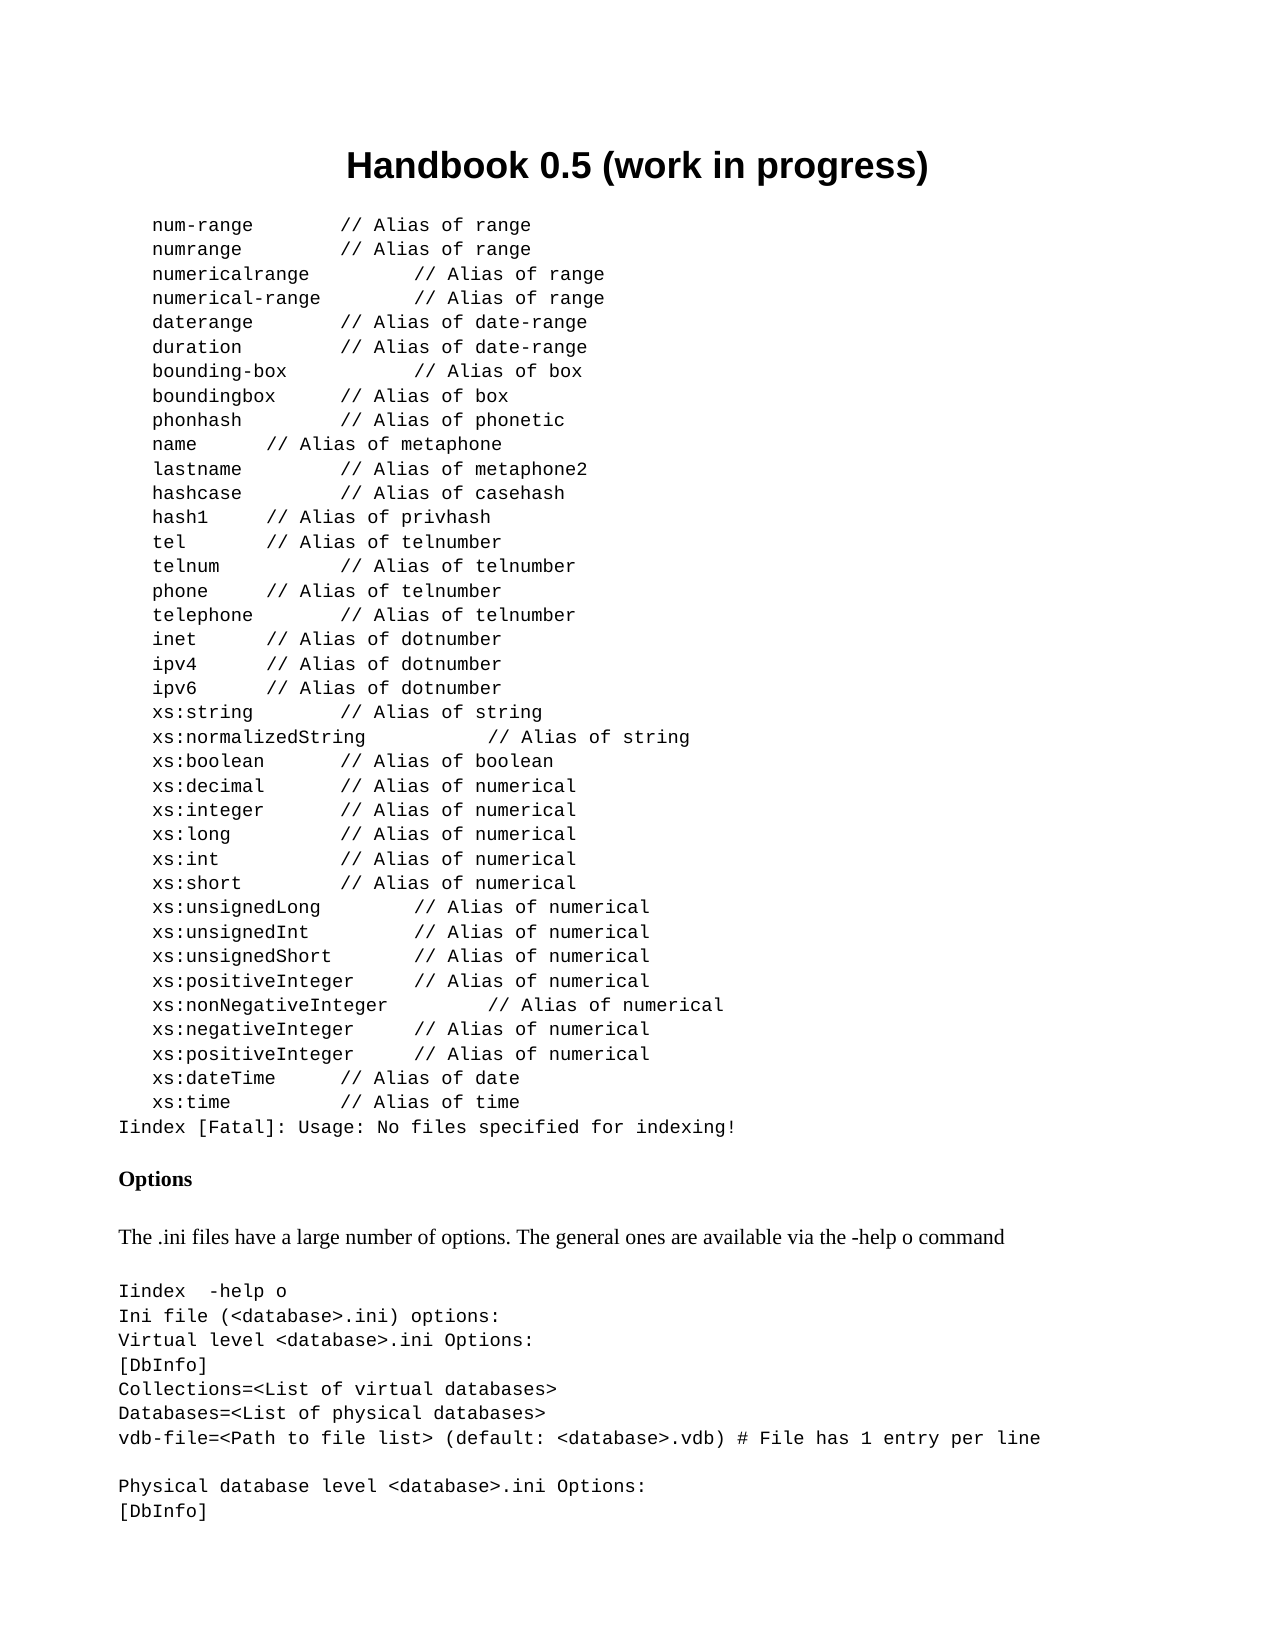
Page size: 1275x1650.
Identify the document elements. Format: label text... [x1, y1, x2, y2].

text xs:unsignedInt // Alias of numerical [118, 923, 1157, 944]
text phonhash // Alias of phonetic [118, 411, 1157, 432]
text Collections=<List of virtual databases> [118, 1380, 1157, 1401]
text xs:string // Alias of string [118, 703, 1157, 724]
text xs:negativeInteger // Alias of numerical [118, 1020, 1157, 1041]
text xs:dateTime // Alias of date [118, 1069, 1157, 1090]
text numerical-range // Alias of range [118, 289, 1157, 310]
text xs:positiveInteger // Alias of numerical [118, 1044, 1157, 1066]
text xs:unsignedShort // Alias of numerical [118, 947, 1157, 968]
text xs:int // Alias of numerical [118, 849, 1157, 871]
text Iindex -help o [118, 1282, 1157, 1303]
text Iindex [Fatal]: Usage: No files specified for indexing! [118, 1118, 1157, 1139]
text Options [118, 1166, 1157, 1192]
text telephone // Alias of telnumber [118, 606, 1157, 627]
text Physical database level <database>.ini Options: [118, 1477, 1157, 1498]
text boundingbox // Alias of box [118, 386, 1157, 408]
text vdb-file=<Path to file list> (default: <database>.vdb) # File has 1 entry per line [118, 1428, 1157, 1450]
text xs:long // Alias of numerical [118, 825, 1157, 846]
text xs:decimal // Alias of numerical [118, 776, 1157, 798]
text The .ini files have a large number of options. The general ones are available via the -help o command [118, 1224, 1157, 1249]
text ipv6 // Alias of dotnumber [118, 679, 1157, 700]
text numrange // Alias of range [118, 240, 1157, 261]
text lastname // Alias of metaphone2 [118, 459, 1157, 481]
text daterange // Alias of date-range [118, 313, 1157, 334]
text inet // Alias of dotnumber [118, 630, 1157, 651]
text xs:unsignedLong // Alias of numerical [118, 898, 1157, 919]
text Virtual level <database>.ini Options: [118, 1331, 1157, 1352]
text hashcase // Alias of casehash [118, 484, 1157, 505]
text tel // Alias of telnumber [118, 533, 1157, 554]
text phone // Alias of telnumber [118, 581, 1157, 603]
text Ini file (<database>.ini) options: [118, 1307, 1157, 1328]
text bounding-box // Alias of box [118, 362, 1157, 383]
text num-range // Alias of range [118, 216, 1157, 237]
text xs:short // Alias of numerical [118, 874, 1157, 895]
text xs:integer // Alias of numerical [118, 801, 1157, 822]
text ipv4 // Alias of dotnumber [118, 654, 1157, 676]
text hash1 // Alias of privhash [118, 508, 1157, 529]
text Databases=<List of physical databases> [118, 1404, 1157, 1425]
text [DbInfo] [118, 1502, 1157, 1523]
text name // Alias of metaphone [118, 435, 1157, 456]
text xs:time // Alias of time [118, 1093, 1157, 1114]
text telnum // Alias of telnumber [118, 557, 1157, 578]
text xs:nonNegativeInteger // Alias of numerical [118, 996, 1157, 1017]
text xs:normalizedString // Alias of string [118, 728, 1157, 749]
text numericalrange // Alias of range [118, 264, 1157, 286]
text xs:positiveInteger // Alias of numerical [118, 971, 1157, 993]
text duration // Alias of date-range [118, 338, 1157, 359]
text xs:boolean // Alias of boolean [118, 752, 1157, 773]
text [DbInfo] [118, 1355, 1157, 1377]
